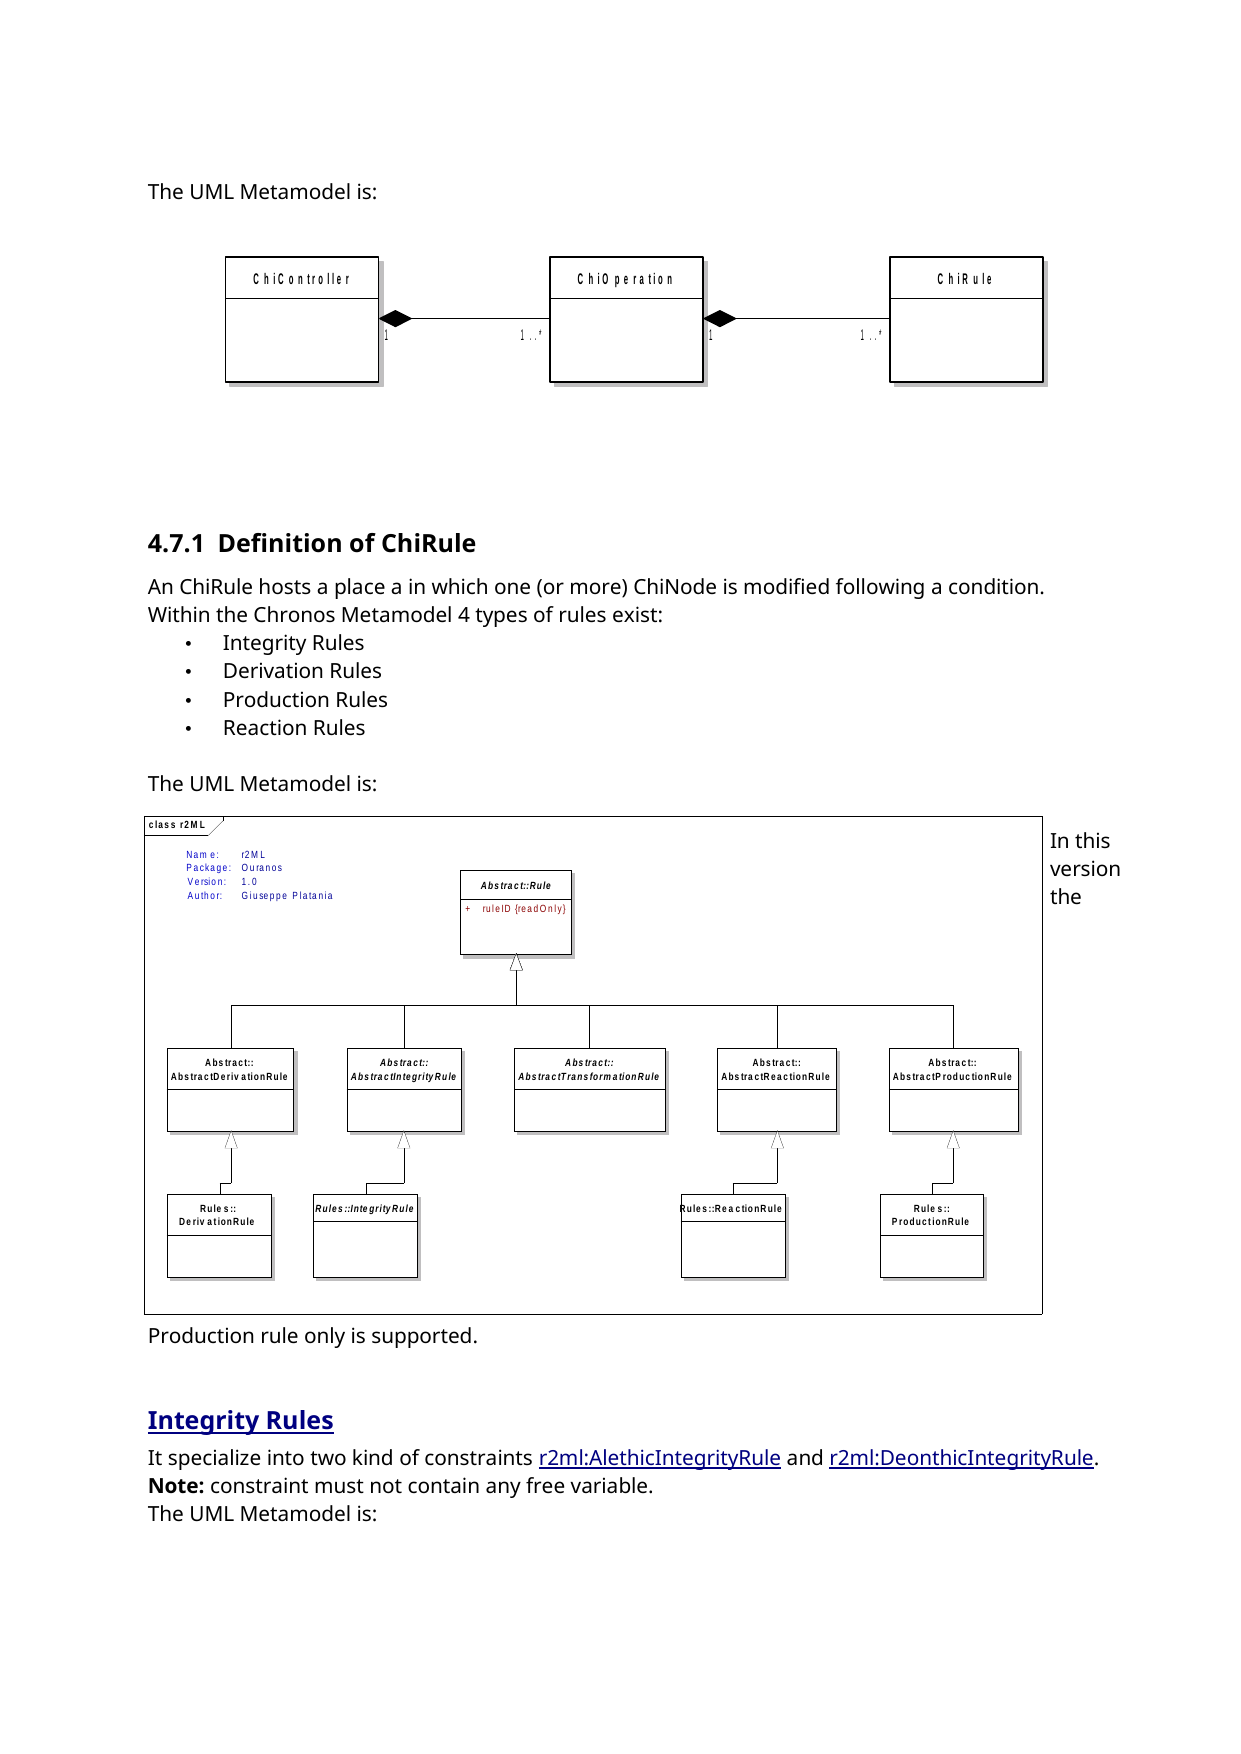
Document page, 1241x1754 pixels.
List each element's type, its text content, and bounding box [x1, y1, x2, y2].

text In this version the Production rule only is supported. [148, 826, 1122, 1350]
list It specialize into two kind of constraints r2ml:AlethicIntegrityRule and r2ml:DeonthicIntegrityRule. [148, 1443, 1122, 1471]
list The UML Metamodel is: [148, 177, 1122, 205]
list Derivation Rules [185, 657, 1122, 685]
subtitle Integrity Rules [148, 1403, 1122, 1437]
text Within the Chronos Metamodel 4 types of rules exist: [148, 600, 1122, 628]
list Production Rules [185, 685, 1122, 713]
subtitle Definition of ChiRule [148, 525, 1122, 559]
text An ChiRule hosts a place a in which one (or more) ChiNode is modified following a condition. [148, 572, 1122, 600]
list Integrity Rules [185, 628, 1122, 657]
list Note: constraint must not contain any free variable. [148, 1471, 1122, 1499]
list The UML Metamodel is: [148, 769, 1122, 798]
list Reaction Rules [185, 713, 1122, 741]
list The UML Metamodel is: [148, 1499, 1122, 1528]
